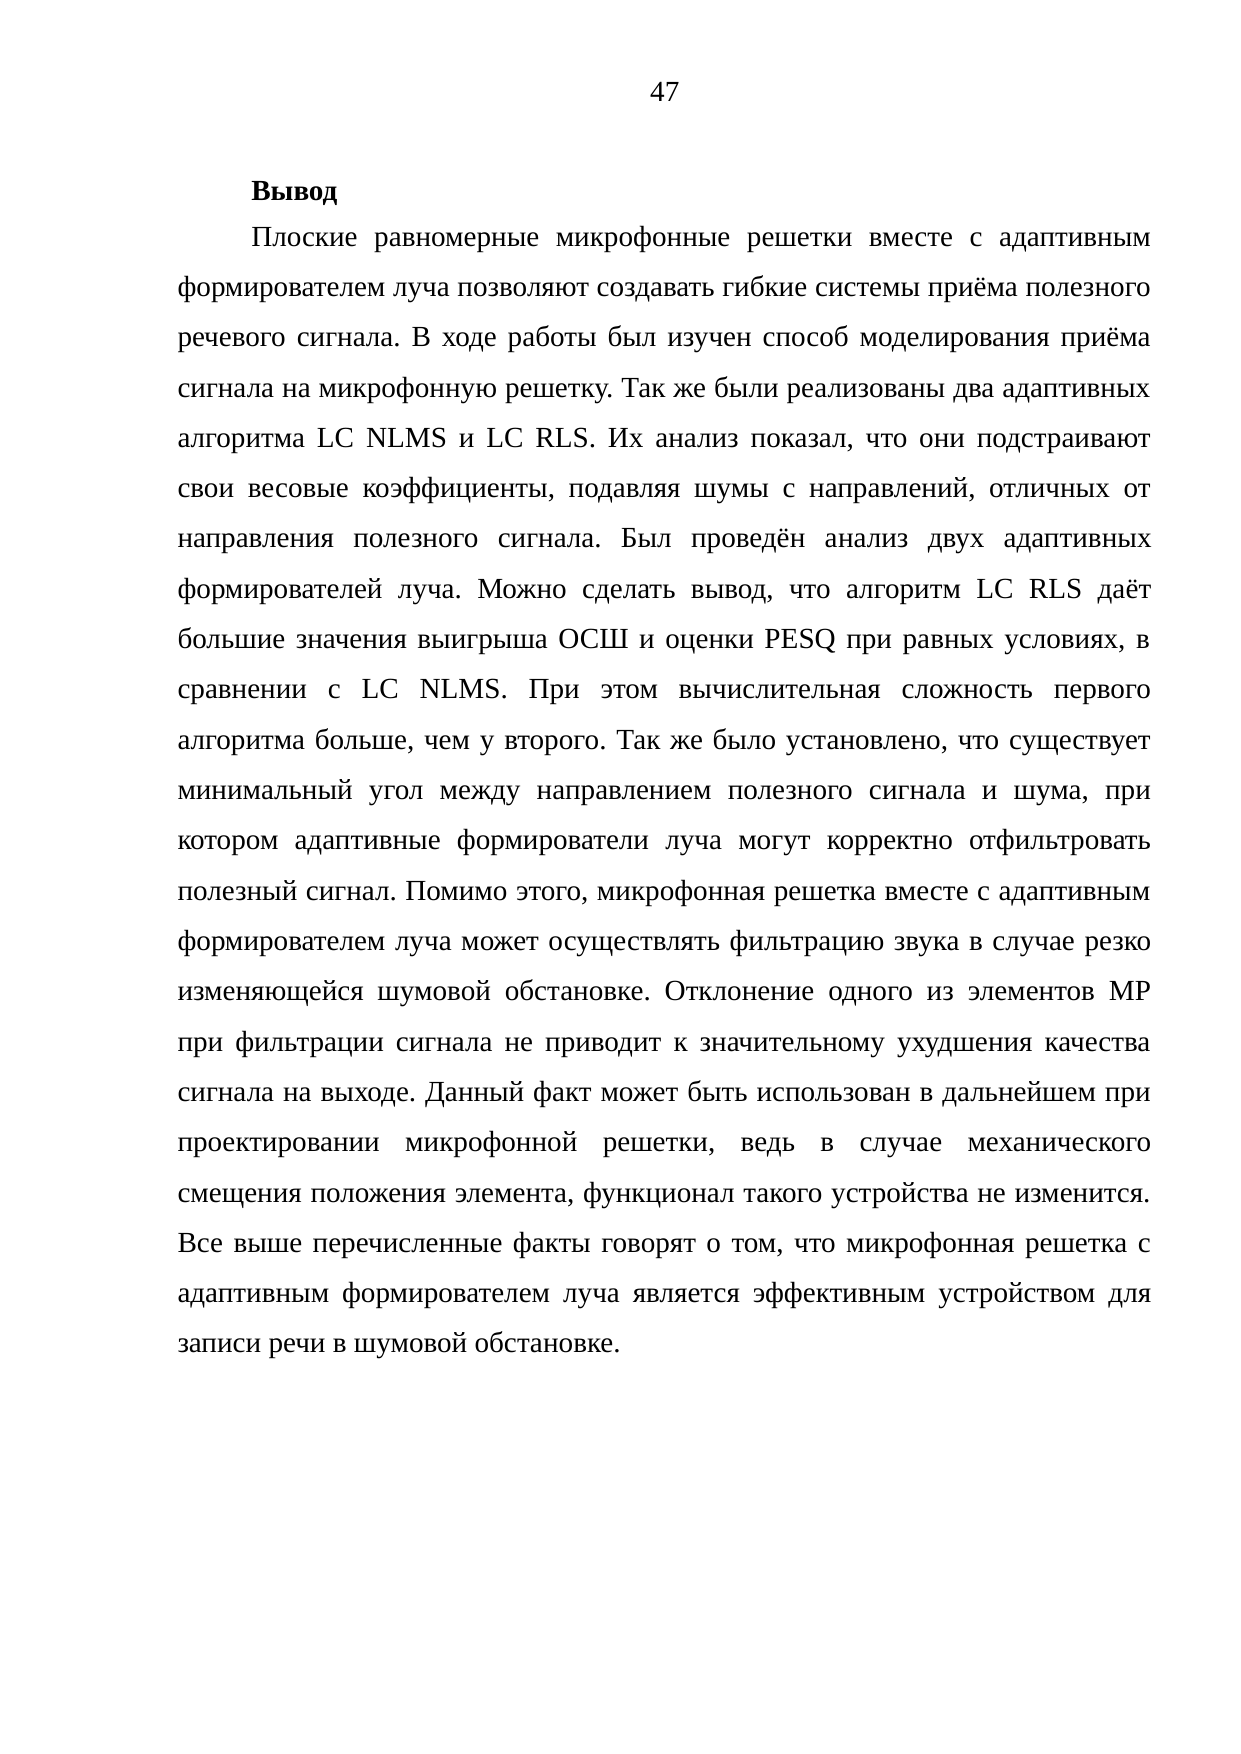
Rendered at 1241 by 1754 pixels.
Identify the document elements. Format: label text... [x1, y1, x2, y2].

subtitle Вывод [177, 173, 1152, 206]
text Плоские равномерные микрофонные решетки вместе с адаптивным формирователем луча позволяют создавать гибкие системы приёма полезного речевого сигнала. В ходе работы был изучен способ моделирования приёма сигнала на микрофонную решетку. Так же были реализованы два адаптивных алгоритма LC NLMS и LC RLS. Их анализ показал, что они подстраивают свои весовые коэффициенты, подавляя шумы с направлений, отличных от направления полезного сигнала. Был проведён анализ двух адаптивных формирователей луча. Можно сделать вывод, что алгоритм LC RLS даёт большие значения выигрыша ОСШ и оценки PESQ при равных условиях, в сравнении с LC NLMS. При этом вычислительная сложность первого алгоритма больше, чем у второго. Так же было установлено, что существует минимальный угол между направлением полезного сигнала и шума, при котором адаптивные формирователи луча могут корректно отфильтровать полезный сигнал. Помимо этого, микрофонная решетка вместе с адаптивным формирователем луча может осуществлять фильтрацию звука в случае резко изменяющейся шумовой обстановке. Отклонение одного из элементов МР при фильтрации сигнала не приводит к значительному ухудшения качества сигнала на выходе. Данный факт может быть использован в дальнейшем при проектировании микрофонной решетки, ведь в случае механического смещения положения элемента, функционал такого устройства не изменится. Все выше перечисленные факты говорят о том, что микрофонная решетка с адаптивным формирователем луча является эффективным устройством для записи речи в шумовой обстановке. [177, 219, 1152, 1359]
